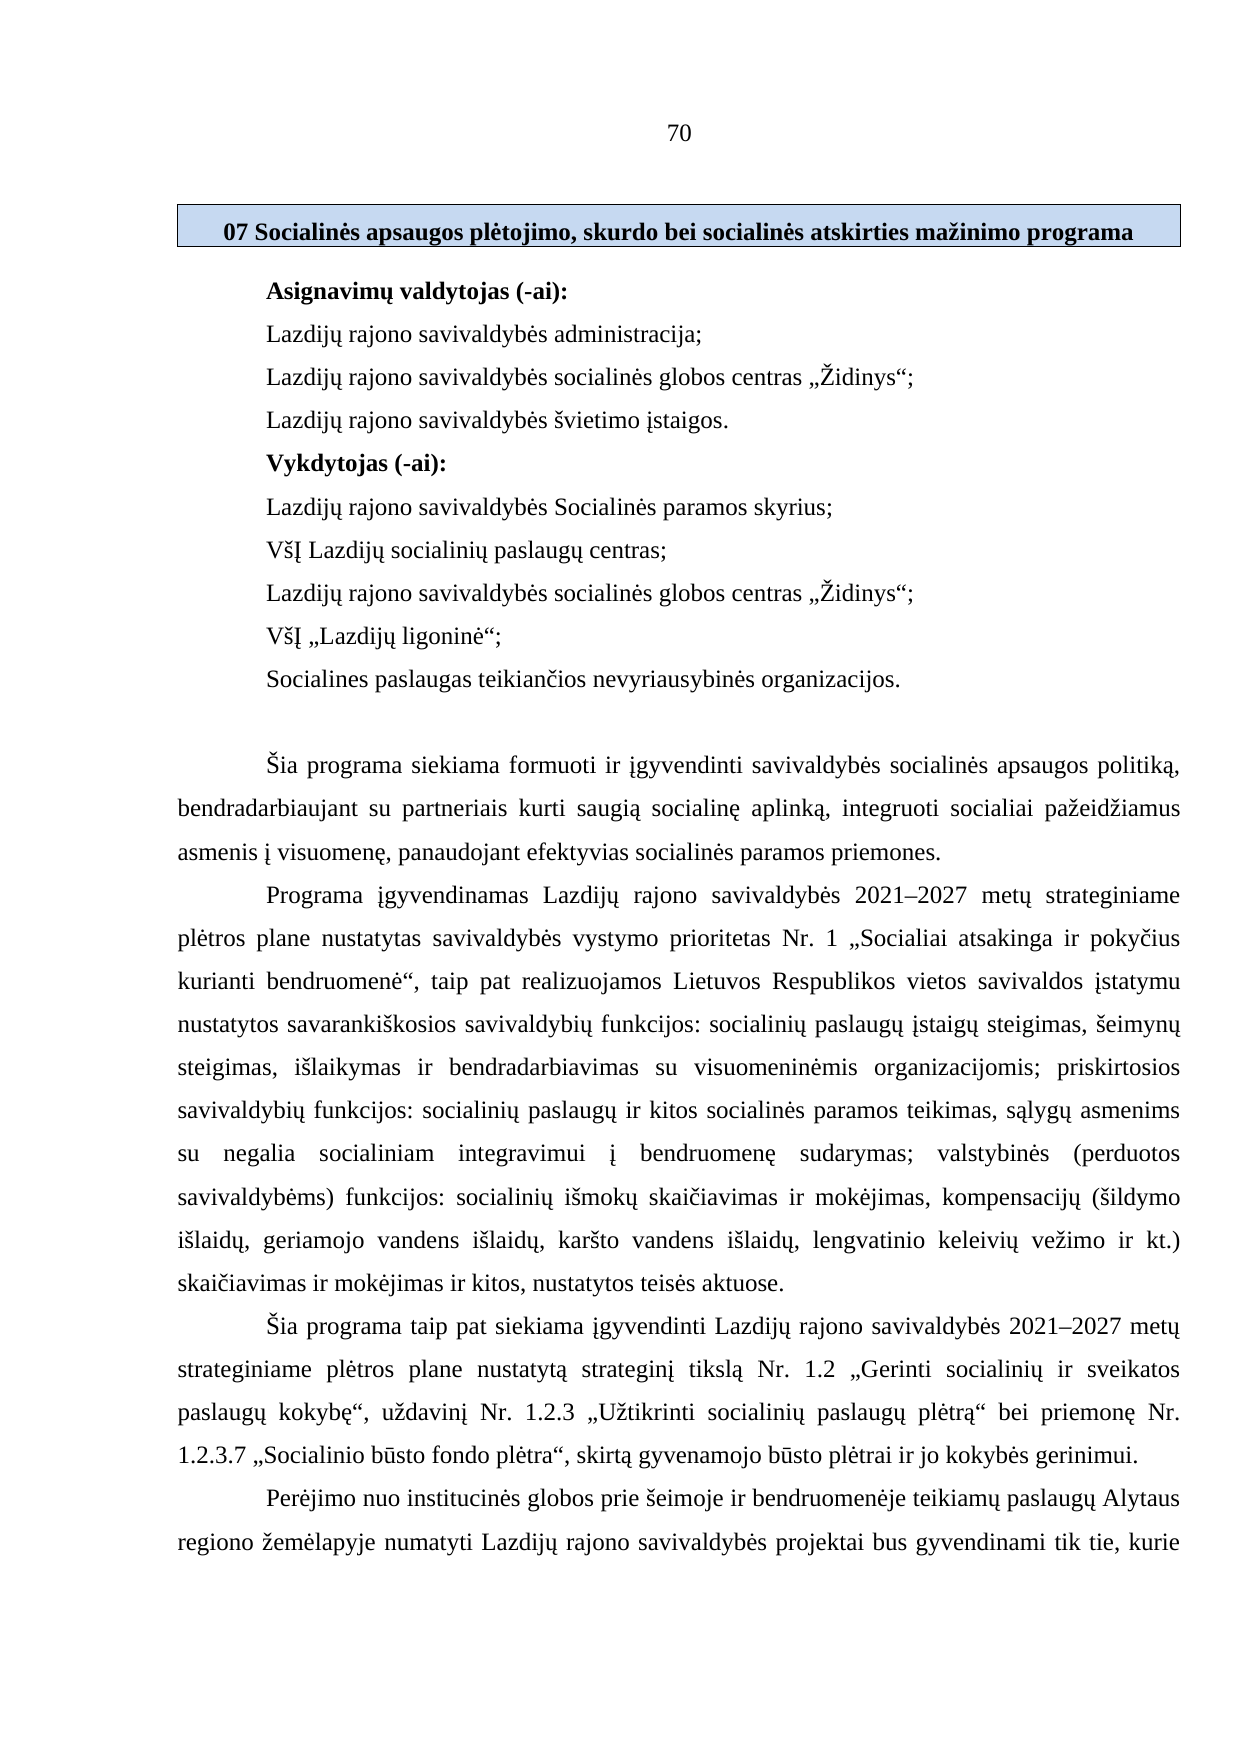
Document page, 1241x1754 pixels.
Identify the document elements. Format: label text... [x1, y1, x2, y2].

text Lazdijų rajono savivaldybės socialinės globos centras „Židinys“; [177, 578, 1181, 607]
text Asignavimų valdytojas (-ai): [177, 276, 1181, 305]
text Lazdijų rajono savivaldybės administracija; [177, 319, 1181, 348]
text Perėjimo nuo institucinės globos prie šeimoje ir bendruomenėje teikiamų paslaugų Alytaus regiono žemėlapyje numatyti Lazdijų rajono savivaldybės projektai bus gyvendinami tik tie, kurie [177, 1483, 1181, 1555]
text Vykdytojas (-ai): [177, 448, 1181, 477]
text Šia programa taip pat siekiama įgyvendinti Lazdijų rajono savivaldybės 2021–2027 metų strateginiame plėtros plane nustatytą strateginį tikslą Nr. 1.2 „Gerinti socialinių ir sveikatos paslaugų kokybę“, uždavinį Nr. 1.2.3 „Užtikrinti socialinių paslaugų plėtrą“ bei priemonę Nr. 1.2.3.7 „Socialinio būsto fondo plėtra“, skirtą gyvenamojo būsto plėtrai ir jo kokybės gerinimui. [177, 1311, 1181, 1469]
table_header 07 Socialinės apsaugos plėtojimo, skurdo bei socialinės atskirties mažinimo programa [178, 205, 1180, 246]
text VšĮ „Lazdijų ligoninė“; [177, 621, 1181, 650]
text Programa įgyvendinamas Lazdijų rajono savivaldybės 2021–2027 metų strateginiame plėtros plane nustatytas savivaldybės vystymo prioritetas Nr. 1 „Socialiai atsakinga ir pokyčius kurianti bendruomenė“, taip pat realizuojamos Lietuvos Respublikos vietos savivaldos įstatymu nustatytos savarankiškosios savivaldybių funkcijos: socialinių paslaugų įstaigų steigimas, šeimynų steigimas, išlaikymas ir bendradarbiavimas su visuomeninėmis organizacijomis; priskirtosios savivaldybių funkcijos: socialinių paslaugų ir kitos socialinės paramos teikimas, sąlygų asmenims su negalia socialiniam integravimui į bendruomenę sudarymas; valstybinės (perduotos savivaldybėms) funkcijos: socialinių išmokų skaičiavimas ir mokėjimas, kompensacijų (šildymo išlaidų, geriamojo vandens išlaidų, karšto vandens išlaidų, lengvatinio keleivių vežimo ir kt.) skaičiavimas ir mokėjimas ir kitos, nustatytos teisės aktuose. [177, 880, 1181, 1297]
text Lazdijų rajono savivaldybės socialinės globos centras „Židinys“; [177, 362, 1181, 391]
text Socialines paslaugas teikiančios nevyriausybinės organizacijos. [177, 664, 1181, 693]
text Šia programa siekiama formuoti ir įgyvendinti savivaldybės socialinės apsaugos politiką, bendradarbiaujant su partneriais kurti saugią socialinę aplinką, integruoti socialiai pažeidžiamus asmenis į visuomenę, panaudojant efektyvias socialinės paramos priemones. [177, 750, 1181, 865]
text VšĮ Lazdijų socialinių paslaugų centras; [177, 535, 1181, 563]
text Lazdijų rajono savivaldybės švietimo įstaigos. [177, 405, 1181, 434]
text Lazdijų rajono savivaldybės Socialinės paramos skyrius; [177, 492, 1181, 520]
